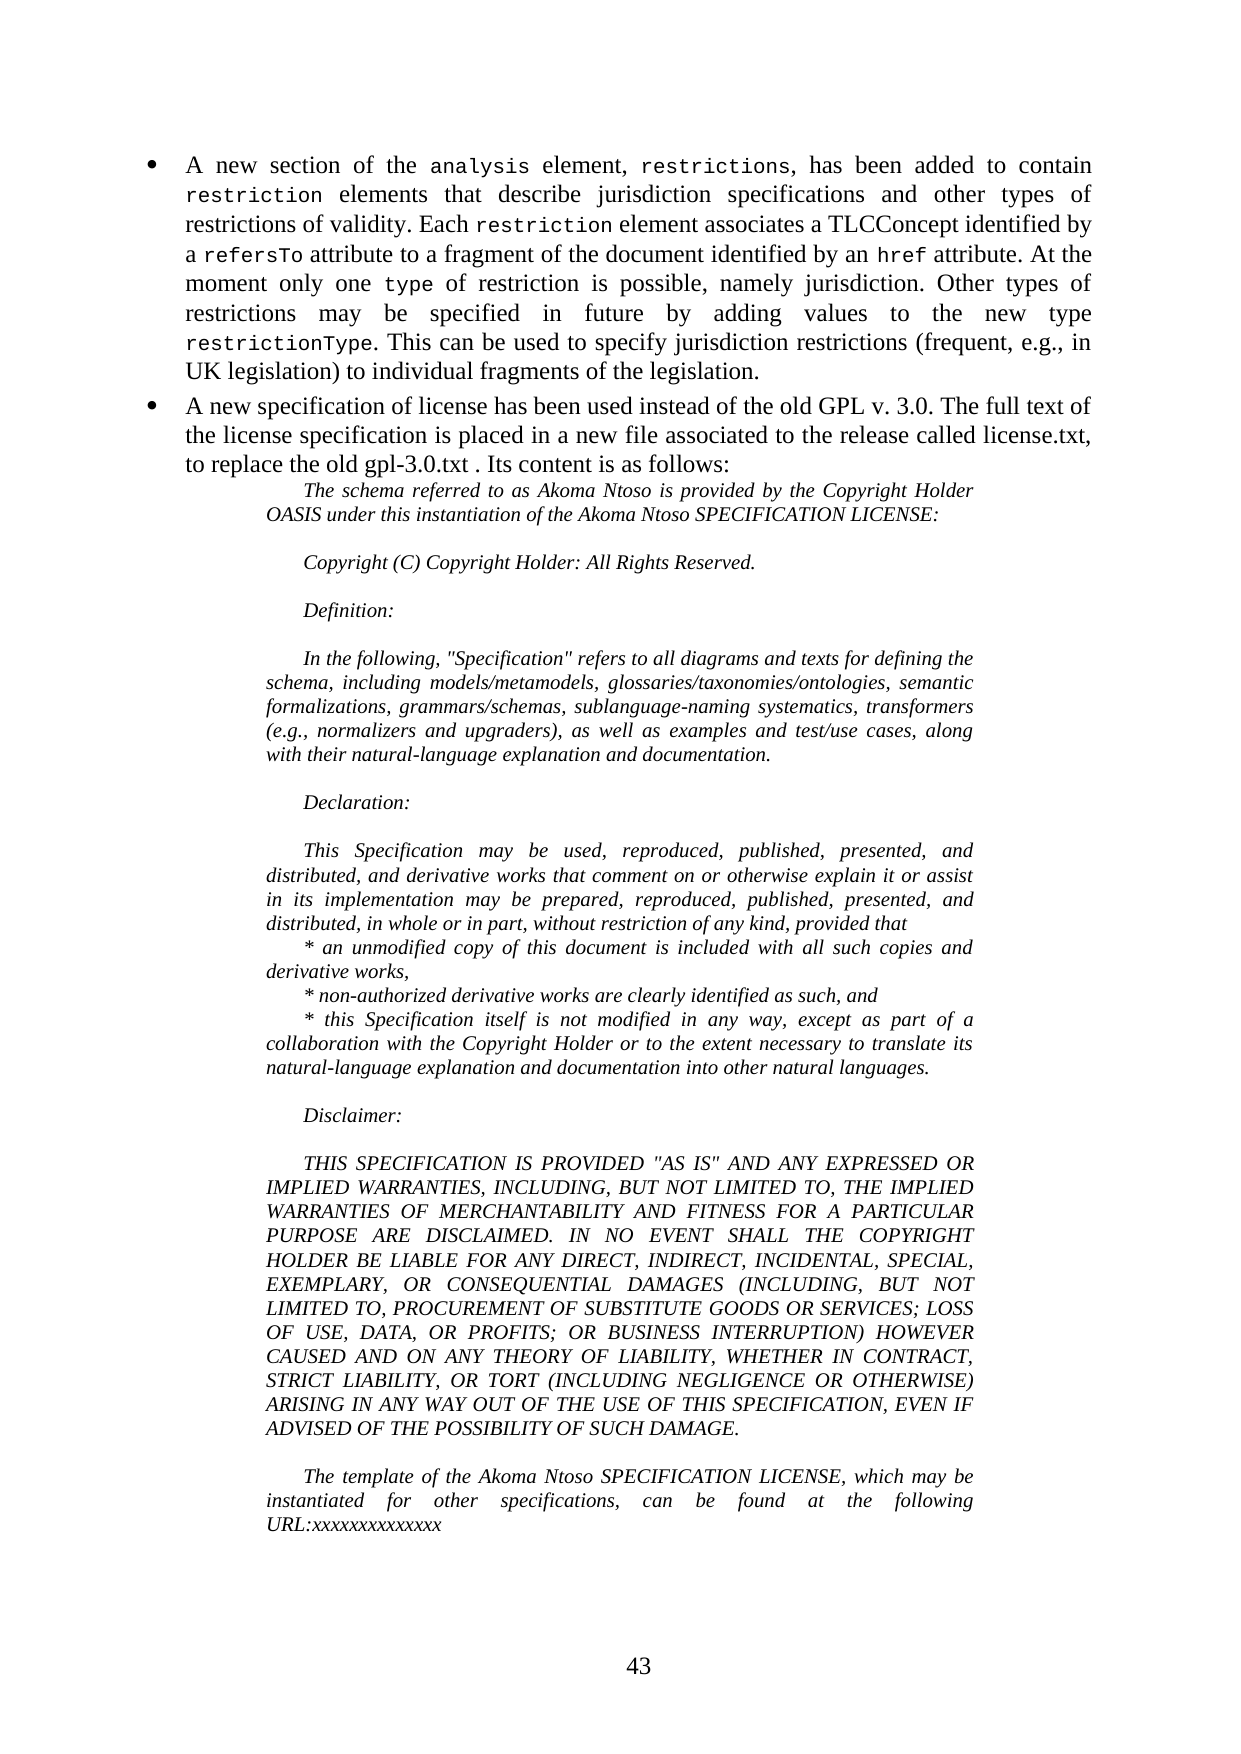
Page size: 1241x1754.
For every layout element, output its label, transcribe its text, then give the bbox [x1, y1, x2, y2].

list A new specification of license has been used instead of the old GPL v. 3.0. The full text of the license specification is placed in a new file associated to the release called license.txt, to replace the old gpl-3.0.txt . Its content is as follows: [148, 391, 1092, 477]
text The schema referred to as Akoma Ntoso is provided by the Copyright Holder OASIS under this instantiation of the Akoma Ntoso SPECIFICATION LICENSE: [266, 477, 974, 526]
text * an unmodified copy of this document is included with all such copies and derivative works, [266, 935, 974, 983]
text Definition: [266, 598, 974, 622]
text In the following, "Specification" refers to all diagrams and texts for defining the schema, including models/metamodels, glossaries/taxonomies/ontologies, semantic formalizations, grammars/schemas, sublanguage-naming systematics, transformers (e.g., normalizers and upgraders), as well as examples and test/use cases, along with their natural-language explanation and documentation. [266, 646, 974, 766]
text This Specification may be used, reproduced, published, presented, and distributed, and derivative works that comment on or otherwise explain it or assist in its implementation may be prepared, reproduced, published, presented, and distributed, in whole or in part, without restriction of any kind, provided that [266, 838, 974, 935]
text Declaration: [266, 790, 974, 814]
text * non-authorized derivative works are clearly identified as such, and [266, 983, 974, 1007]
text THIS SPECIFICATION IS PROVIDED "AS IS" AND ANY EXPRESSED OR IMPLIED WARRANTIES, INCLUDING, BUT NOT LIMITED TO, THE IMPLIED WARRANTIES OF MERCHANTABILITY AND FITNESS FOR A PARTICULAR PURPOSE ARE DISCLAIMED. IN NO EVENT SHALL THE COPYRIGHT HOLDER BE LIABLE FOR ANY DIRECT, INDIRECT, INCIDENTAL, SPECIAL, EXEMPLARY, OR CONSEQUENTIAL DAMAGES (INCLUDING, BUT NOT LIMITED TO, PROCUREMENT OF SUBSTITUTE GOODS OR SERVICES; LOSS OF USE, DATA, OR PROFITS; OR BUSINESS INTERRUPTION) HOWEVER CAUSED AND ON ANY THEORY OF LIABILITY, WHETHER IN CONTRACT, STRICT LIABILITY, OR TORT (INCLUDING NEGLIGENCE OR OTHERWISE) ARISING IN ANY WAY OUT OF THE USE OF THIS SPECIFICATION, EVEN IF ADVISED OF THE POSSIBILITY OF SUCH DAMAGE. [266, 1151, 974, 1440]
text * this Specification itself is not modified in any way, except as part of a collaboration with the Copyright Holder or to the extent necessary to translate its natural-language explanation and documentation into other natural languages. [266, 1007, 974, 1079]
text Disclaimer: [266, 1103, 974, 1127]
text Copyright (C) Copyright Holder: All Rights Reserved. [266, 550, 974, 574]
text The template of the Akoma Ntoso SPECIFICATION LICENSE, which may be instantiated for other specifications, can be found at the following URL:xxxxxxxxxxxxxx [266, 1464, 974, 1536]
list A new section of the analysis element, restrictions, has been added to contain restriction elements that describe jurisdiction specifications and other types of restrictions of validity. Each restriction element associates a TLCConcept identified by a refersTo attribute to a fragment of the document identified by an href attribute. At the moment only one type of restriction is possible, namely jurisdiction. Other types of restrictions may be specified in future by adding values to the new type restrictionType. This can be used to specify jurisdiction restrictions (frequent, e.g., in UK legislation) to individual fragments of the legislation. [148, 150, 1092, 385]
